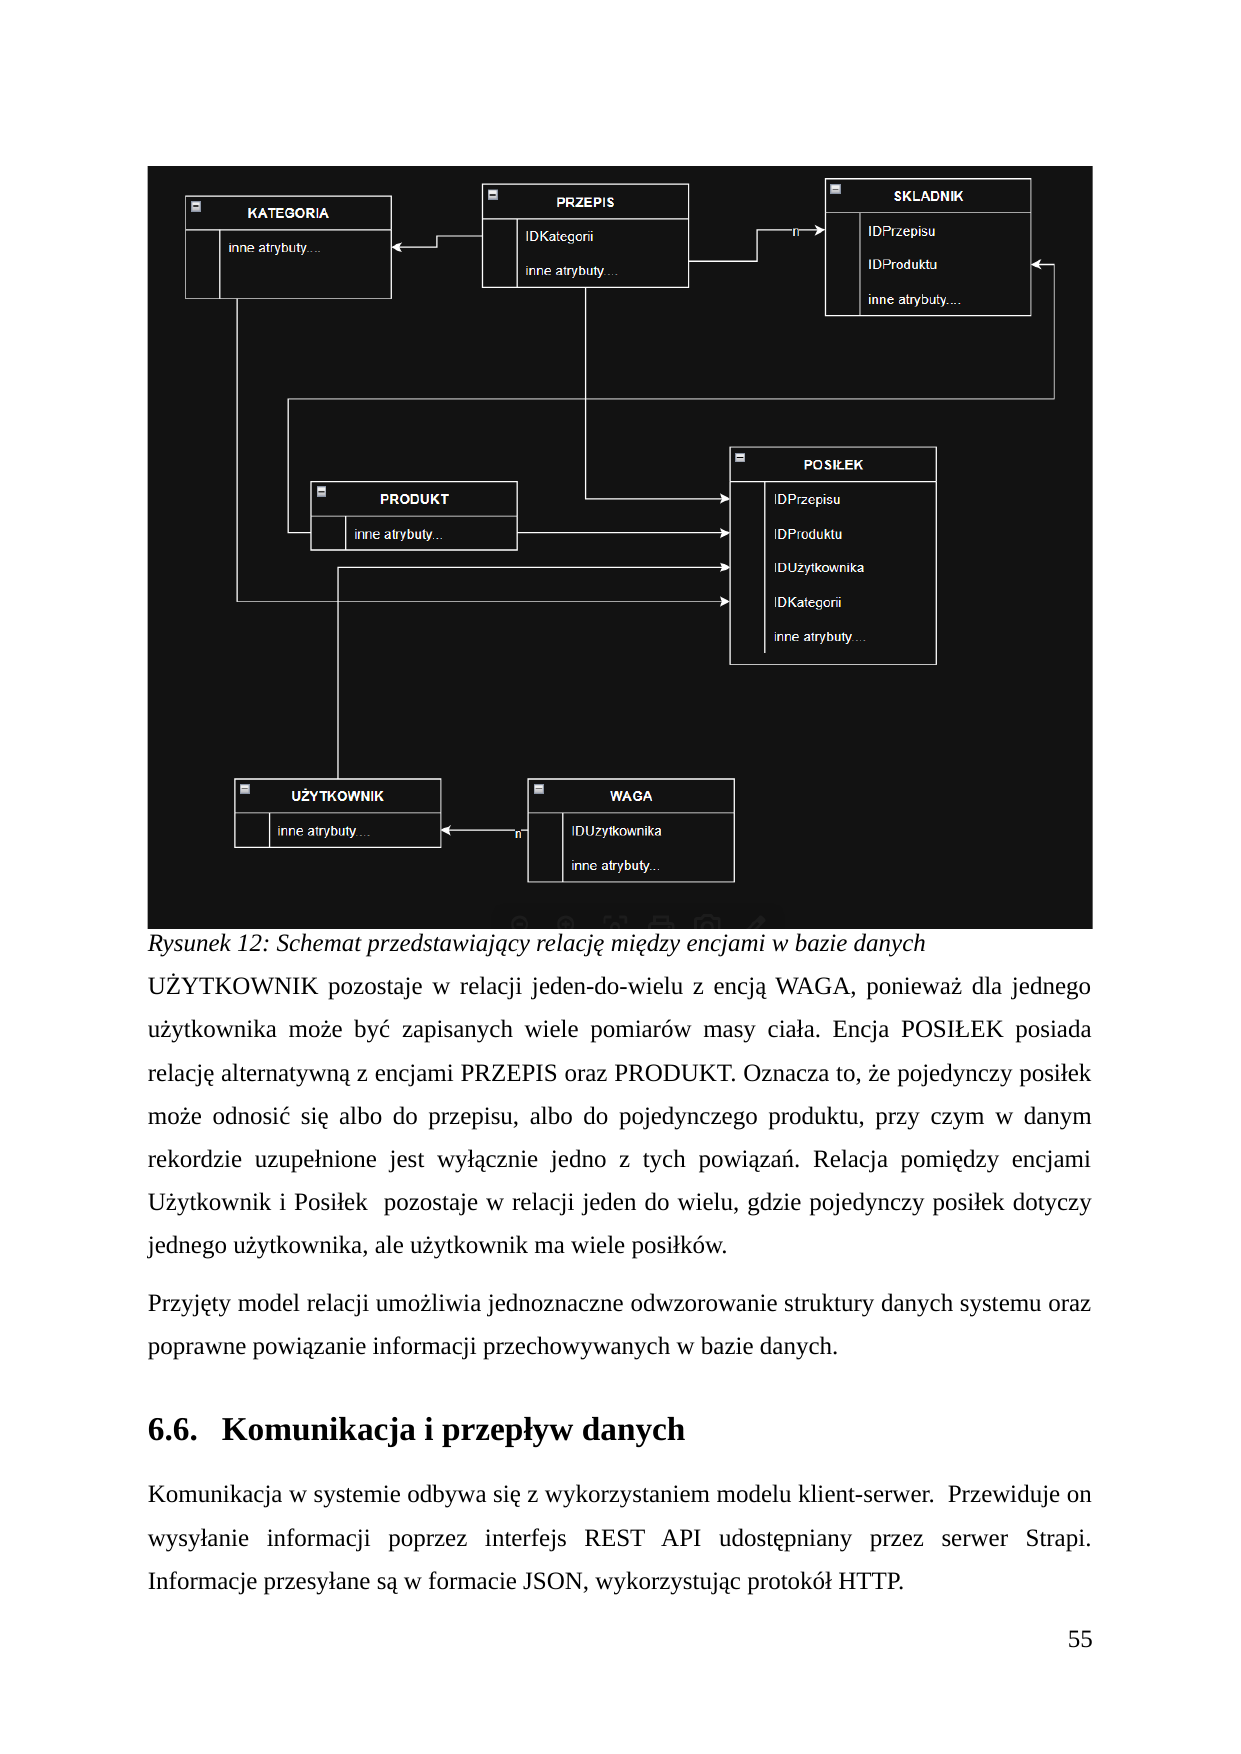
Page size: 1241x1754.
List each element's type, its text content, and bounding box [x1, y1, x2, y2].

text Przyjęty model relacji umożliwia jednoznaczne odwzorowanie struktury danych systemu oraz poprawne powiązanie informacji przechowywanych w bazie danych. [148, 1288, 1092, 1360]
text UŻYTKOWNIK pozostaje w relacji jeden-do-wielu z encją WAGA, ponieważ dla jednego użytkownika może być zapisanych wiele pomiarów masy ciała. Encja POSIŁEK posiada relację alternatywną z encjami PRZEPIS oraz PRODUKT. Oznacza to, że pojedynczy posiłek może odnosić się albo do przepisu, albo do pojedynczego produktu, przy czym w danym rekordzie uzupełnione jest wyłącznie jedno z tych powiązań. Relacja pomiędzy encjami Użytkownik i Posiłek pozostaje w relacji jeden do wielu, gdzie pojedynczy posiłek dotyczy jednego użytkownika, ale użytkownik ma wiele posiłków. [148, 957, 1092, 1259]
text Komunikacja w systemie odbywa się z wykorzystaniem modelu klient-serwer. Przewiduje on wysyłanie informacji poprzez interfejs REST API udostępniany przez serwer Strapi. Informacje przesyłane są w formacie JSON, wykorzystując protokół HTTP. [148, 1479, 1092, 1594]
subtitle Komunikacja i przepływ danych [148, 1409, 1092, 1448]
text [148, 154, 1092, 166]
text Rysunek 12: Schemat przedstawiający relację między encjami w bazie danych [148, 929, 1092, 957]
picture [147, 166, 1093, 929]
